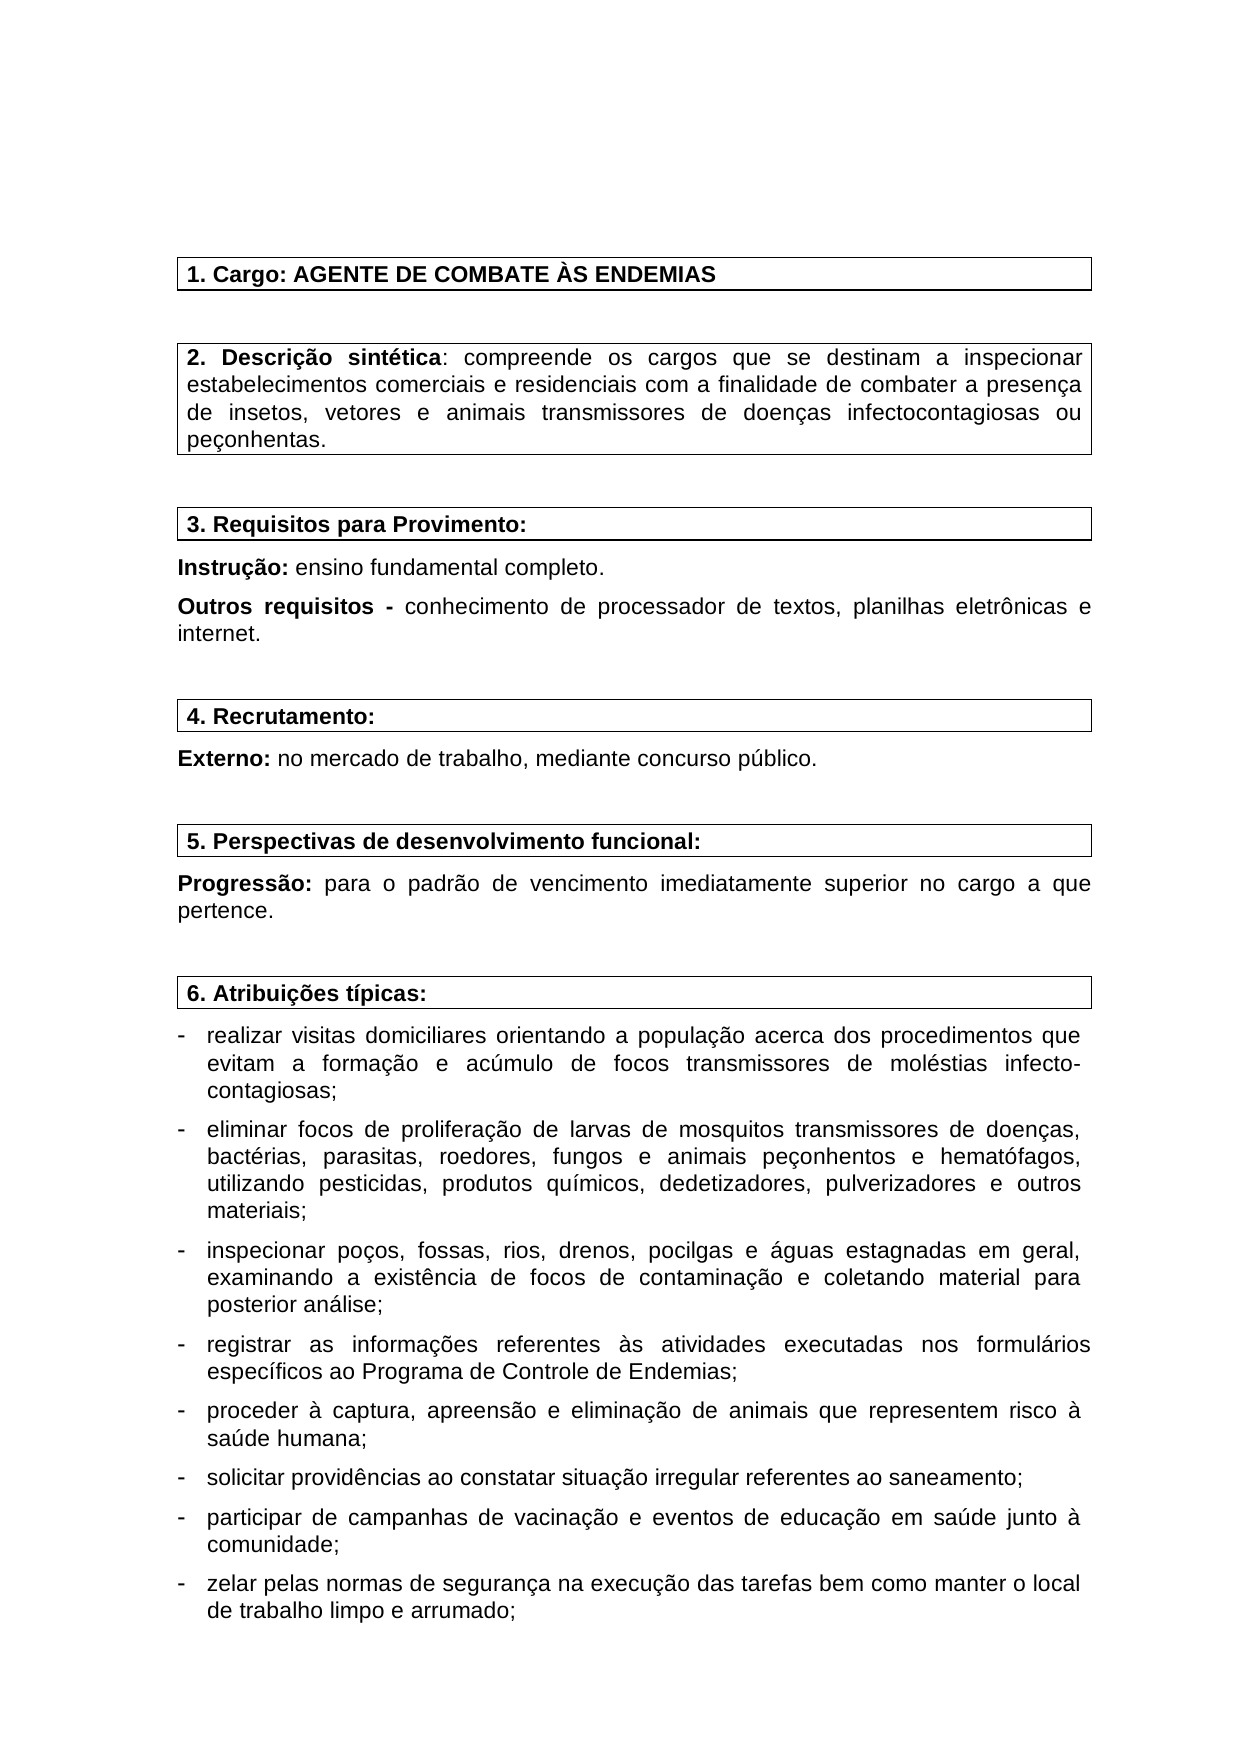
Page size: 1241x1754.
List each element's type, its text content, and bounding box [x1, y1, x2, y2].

list proceder à captura, apreensão e eliminação de animais que representem risco à saúde humana; [177, 1397, 1082, 1451]
text Outros requisitos - conhecimento de processador de textos, planilhas eletrônicas e internet. [177, 593, 1092, 647]
list registrar as informações referentes às atividades executadas nos formulários específicos ao Programa de Controle de Endemias; [177, 1330, 1092, 1384]
text 3. Requisitos para Provimento: [178, 508, 1091, 539]
list inspecionar poços, fossas, rios, drenos, pocilgas e águas estagnadas em geral, examinando a existência de focos de contaminação e coletando material para posterior análise; [177, 1236, 1082, 1318]
list eliminar focos de proliferação de larvas de mosquitos transmissores de doenças, bactérias, parasitas, roedores, fungos e animais peçonhentos e hematófagos, utilizando pesticidas, produtos químicos, dedetizadores, pulverizadores e outros materiais; [177, 1116, 1082, 1224]
text 2. Descrição sintética: compreende os cargos que se destinam a inspecionar estabelecimentos comerciais e residenciais com a finalidade de combater a presença de insetos, vetores e animais transmissores de doenças infectocontagiosas ou peçonhentas. [178, 344, 1091, 454]
text Externo: no mercado de trabalho, mediante concurso público. [177, 745, 1092, 772]
text 5. Perspectivas de desenvolvimento funcional: [178, 825, 1091, 856]
text 1. Cargo: AGENTE DE COMBATE ÀS ENDEMIAS [178, 258, 1091, 289]
list solicitar providências ao constatar situação irregular referentes ao saneamento; [177, 1463, 1082, 1491]
list participar de campanhas de vacinação e eventos de educação em saúde junto à comunidade; [177, 1503, 1082, 1557]
text 6. Atribuições típicas: [178, 977, 1091, 1008]
text 4. Recrutamento: [178, 700, 1091, 731]
list zelar pelas normas de segurança na execução das tarefas bem como manter o local de trabalho limpo e arrumado; [177, 1570, 1082, 1624]
list realizar visitas domiciliares orientando a população acerca dos procedimentos que evitam a formação e acúmulo de focos transmissores de moléstias infecto-contagiosas; [177, 1022, 1082, 1103]
text Instrução: ensino fundamental completo. [177, 553, 1092, 580]
text Progressão: para o padrão de vencimento imediatamente superior no cargo a que pertence. [177, 870, 1092, 924]
